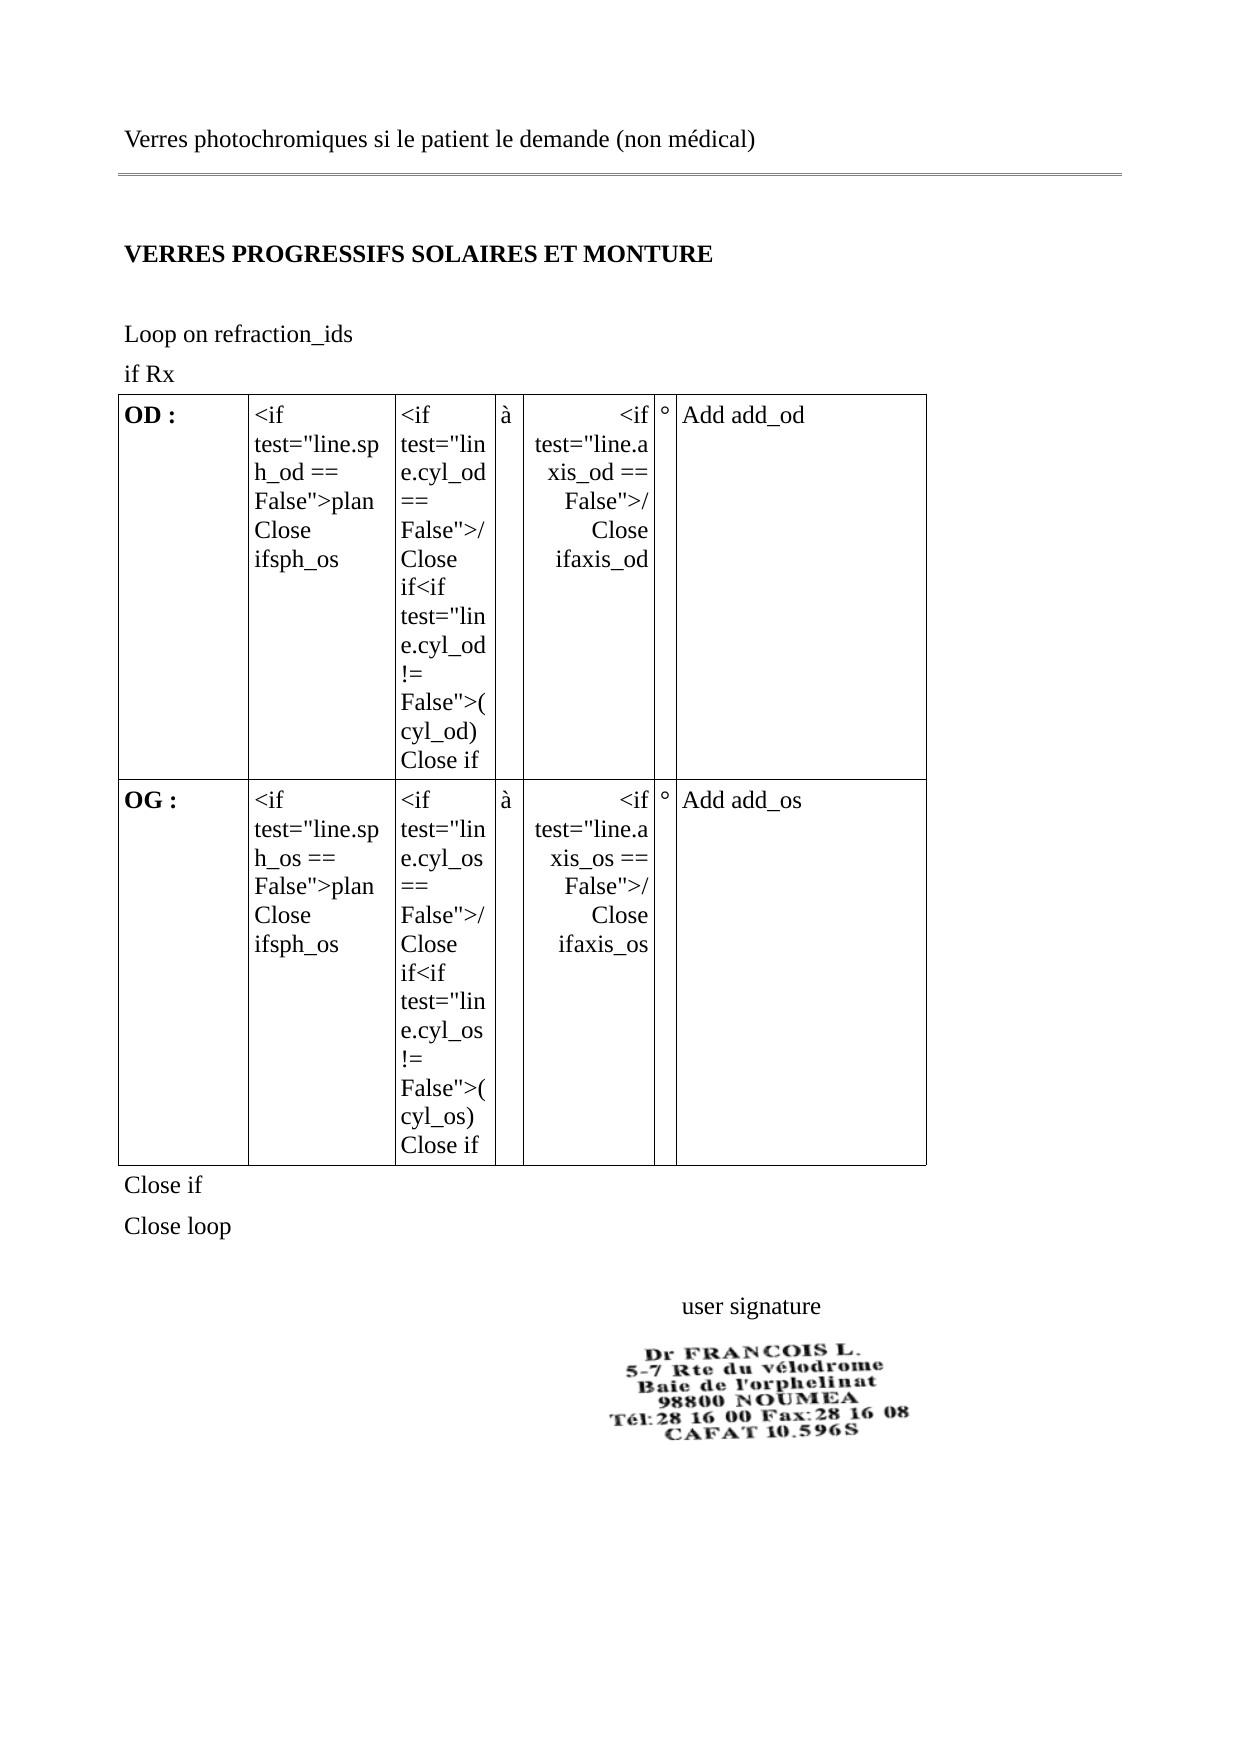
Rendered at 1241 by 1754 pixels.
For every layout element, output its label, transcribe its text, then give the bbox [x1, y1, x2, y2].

table_cell [249, 1285, 395, 1326]
table_cell <if test="line.axis_od == False">/Close ifaxis_od [524, 395, 654, 779]
table_cell [523, 1166, 654, 1205]
table_cell [495, 1285, 523, 1326]
table_cell [654, 1245, 676, 1285]
table_cell [676, 354, 926, 394]
table_cell [495, 354, 523, 394]
table_cell Add add_os [677, 780, 926, 1165]
table_cell [676, 1205, 926, 1245]
table_cell [249, 1245, 395, 1285]
table_cell [523, 1285, 654, 1326]
table_cell [654, 1166, 676, 1205]
table_cell [395, 1166, 495, 1205]
table_cell <if test="line.sph_os == False">planClose ifsph_os [249, 780, 395, 1165]
table_cell [523, 354, 654, 394]
table_cell [495, 314, 523, 354]
table_cell [249, 1166, 395, 1205]
table_cell [654, 354, 676, 394]
table_cell <if test="line.cyl_od == False">/Close if<if test="line.cyl_od != False">(cyl_od)Close if [396, 395, 495, 779]
table_cell OD : [119, 395, 248, 779]
table_cell [395, 314, 495, 354]
table_cell à [496, 780, 523, 1165]
table_cell [395, 354, 495, 394]
table_cell <if test="line.axis_os == False">/Close ifaxis_os [524, 780, 654, 1165]
table_cell [676, 314, 926, 354]
table_header VERRES PROGRESSIFS SOLAIRES ET MONTURE [118, 233, 926, 273]
table_cell ° [655, 395, 676, 779]
table_cell [654, 1205, 676, 1245]
table_cell [395, 1245, 495, 1285]
table_cell OG : [119, 780, 248, 1165]
table_cell [495, 1245, 523, 1285]
table_cell [118, 274, 926, 314]
table_cell [395, 1205, 495, 1245]
table_cell [523, 1205, 654, 1245]
table_cell à [496, 395, 523, 779]
table_cell [676, 1166, 926, 1205]
table_cell [249, 1205, 395, 1245]
table_cell user signature [676, 1285, 926, 1326]
table_cell [495, 1166, 523, 1205]
table_cell Close loop [118, 1205, 248, 1245]
picture [591, 1341, 927, 1449]
table_cell ° [655, 780, 676, 1165]
table_cell Add add_od [677, 395, 926, 779]
table_cell [654, 314, 676, 354]
table_cell <if test="line.sph_od == False">planClose ifsph_os [249, 395, 395, 779]
table_cell [118, 1285, 248, 1326]
table_cell [395, 1285, 495, 1326]
table_cell if Rx [118, 354, 395, 394]
table_cell <if test="line.cyl_os == False">/Close if<if test="line.cyl_os != False">(cyl_os)Close if [396, 780, 495, 1165]
table_cell [676, 1245, 926, 1285]
table_cell [654, 1285, 676, 1326]
table_cell Close if [118, 1166, 248, 1205]
table_cell Loop on refraction_ids [118, 314, 395, 354]
table_cell [118, 1245, 248, 1285]
table_cell [495, 1205, 523, 1245]
table_cell [523, 1245, 654, 1285]
table_cell [523, 314, 654, 354]
table_cell Verres photochromiques si le patient le demande (non médical) [118, 118, 926, 158]
